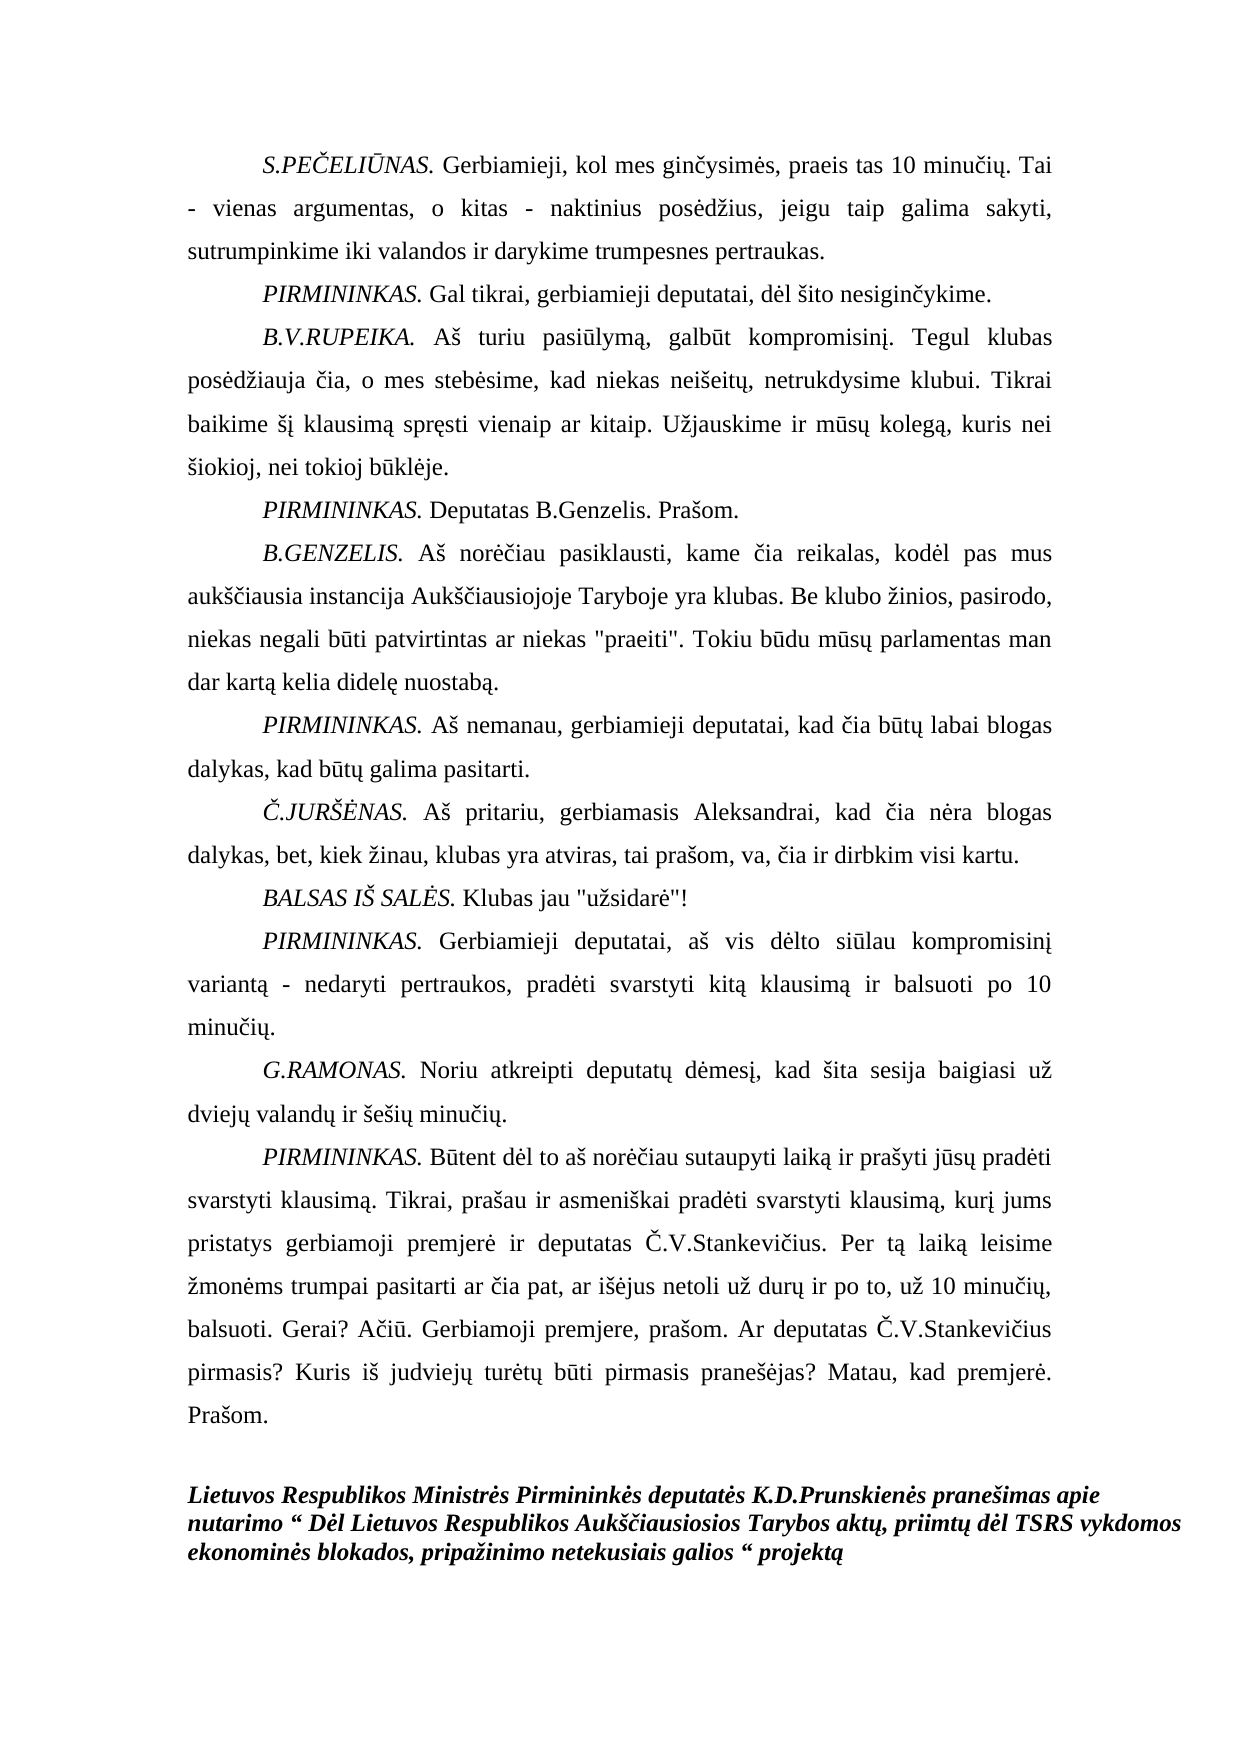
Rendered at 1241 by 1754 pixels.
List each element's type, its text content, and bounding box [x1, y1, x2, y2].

subtitle Lietuvos Respublikos Ministrės Pirmininkės deputatės K.D.Prunskienės pranešimas apie nutarimo “ Dėl Lietuvos Respublikos Aukščiausiosios Tarybos aktų, priimtų dėl TSRS vykdomos ekonominės blokados, pripažinimo netekusiais galios “ projektą [187, 1480, 1203, 1566]
text PIRMININKAS. Gal tikrai, gerbiamieji deputatai, dėl šito nesiginčykime. [187, 279, 1053, 308]
text PIRMININKAS. Būtent dėl to aš norėčiau sutaupyti laiką ir prašyti jūsų pradėti svarstyti klausimą. Tikrai, prašau ir asmeniškai pradėti svarstyti klausimą, kurį jums pristatys gerbiamoji premjerė ir deputatas Č.V.Stanke­vičius. Per tą laiką leisime žmonėms trumpai pasitarti ar čia pat, ar išėjus netoli už durų ir po to, už 10 minučių, balsuoti. Gerai? Ačiū. Gerbiamoji premjere, prašom. Ar deputatas Č.V.Stankevičius pirmasis? Kuris iš judvie­jų turėtų būti pirmasis pranešėjas? Matau, kad premjerė. Prašom. [187, 1142, 1053, 1429]
text G.RAMONAS. Noriu atkreipti deputatų dėmesį, kad šita sesija baigiasi už dviejų valandų ir šešių minučių. [187, 1056, 1053, 1127]
text BALSAS IŠ SALĖS. Klubas jau "užsidarė"! [187, 883, 1053, 912]
text PIRMININKAS. Aš nemanau, gerbiamieji deputatai, kad čia būtų labai blogas dalykas, kad būtų galima pasitarti. [187, 711, 1053, 782]
text Č.JURŠĖNAS. Aš pritariu, gerbiamasis Aleksandrai, kad čia nėra blogas dalykas, bet, kiek žinau, klubas yra atviras, tai prašom, va, čia ir dirbkim visi kartu. [187, 797, 1053, 869]
text S.PEČELIŪNAS. Gerbiamieji, kol mes ginčysimės, praeis tas 10 minučių. Tai - vienas argumentas, o kitas - naktinius posėdžius, jeigu taip galima sakyti, sutrumpinkime iki valandos ir darykime trumpesnes pertraukas. [187, 150, 1053, 265]
text B.GENZELIS. Aš norėčiau pasiklausti, kame čia reikalas, kodėl pas mus aukščiausia instancija Aukščiausiojoje Taryboje yra klubas. Be klubo žinios, pasirodo, niekas negali būti patvirtintas ar niekas "praeiti". Tokiu būdu mūsų parlamentas man dar kartą kelia didelę nuostabą. [187, 538, 1053, 696]
text B.V.RUPEIKA. Aš turiu pasiūlymą, galbūt kompromisinį. Tegul klubas posėdžiauja čia, o mes stebėsime, kad niekas neišeitų, netrukdysime klubui. Tikrai baikime šį klausimą spręsti vienaip ar kitaip. Užjauskime ir mūsų kolegą, kuris nei šiokioj, nei tokioj būklėje. [187, 322, 1053, 481]
text PIRMININKAS. Deputatas B.Genzelis. Prašom. [187, 495, 1053, 524]
text PIRMININKAS. Gerbiamieji deputatai, aš vis dėlto siūlau kompromisinį variantą - nedaryti pertraukos, pradėti svarstyti kitą klausimą ir balsuoti po 10 minučių. [187, 926, 1053, 1041]
